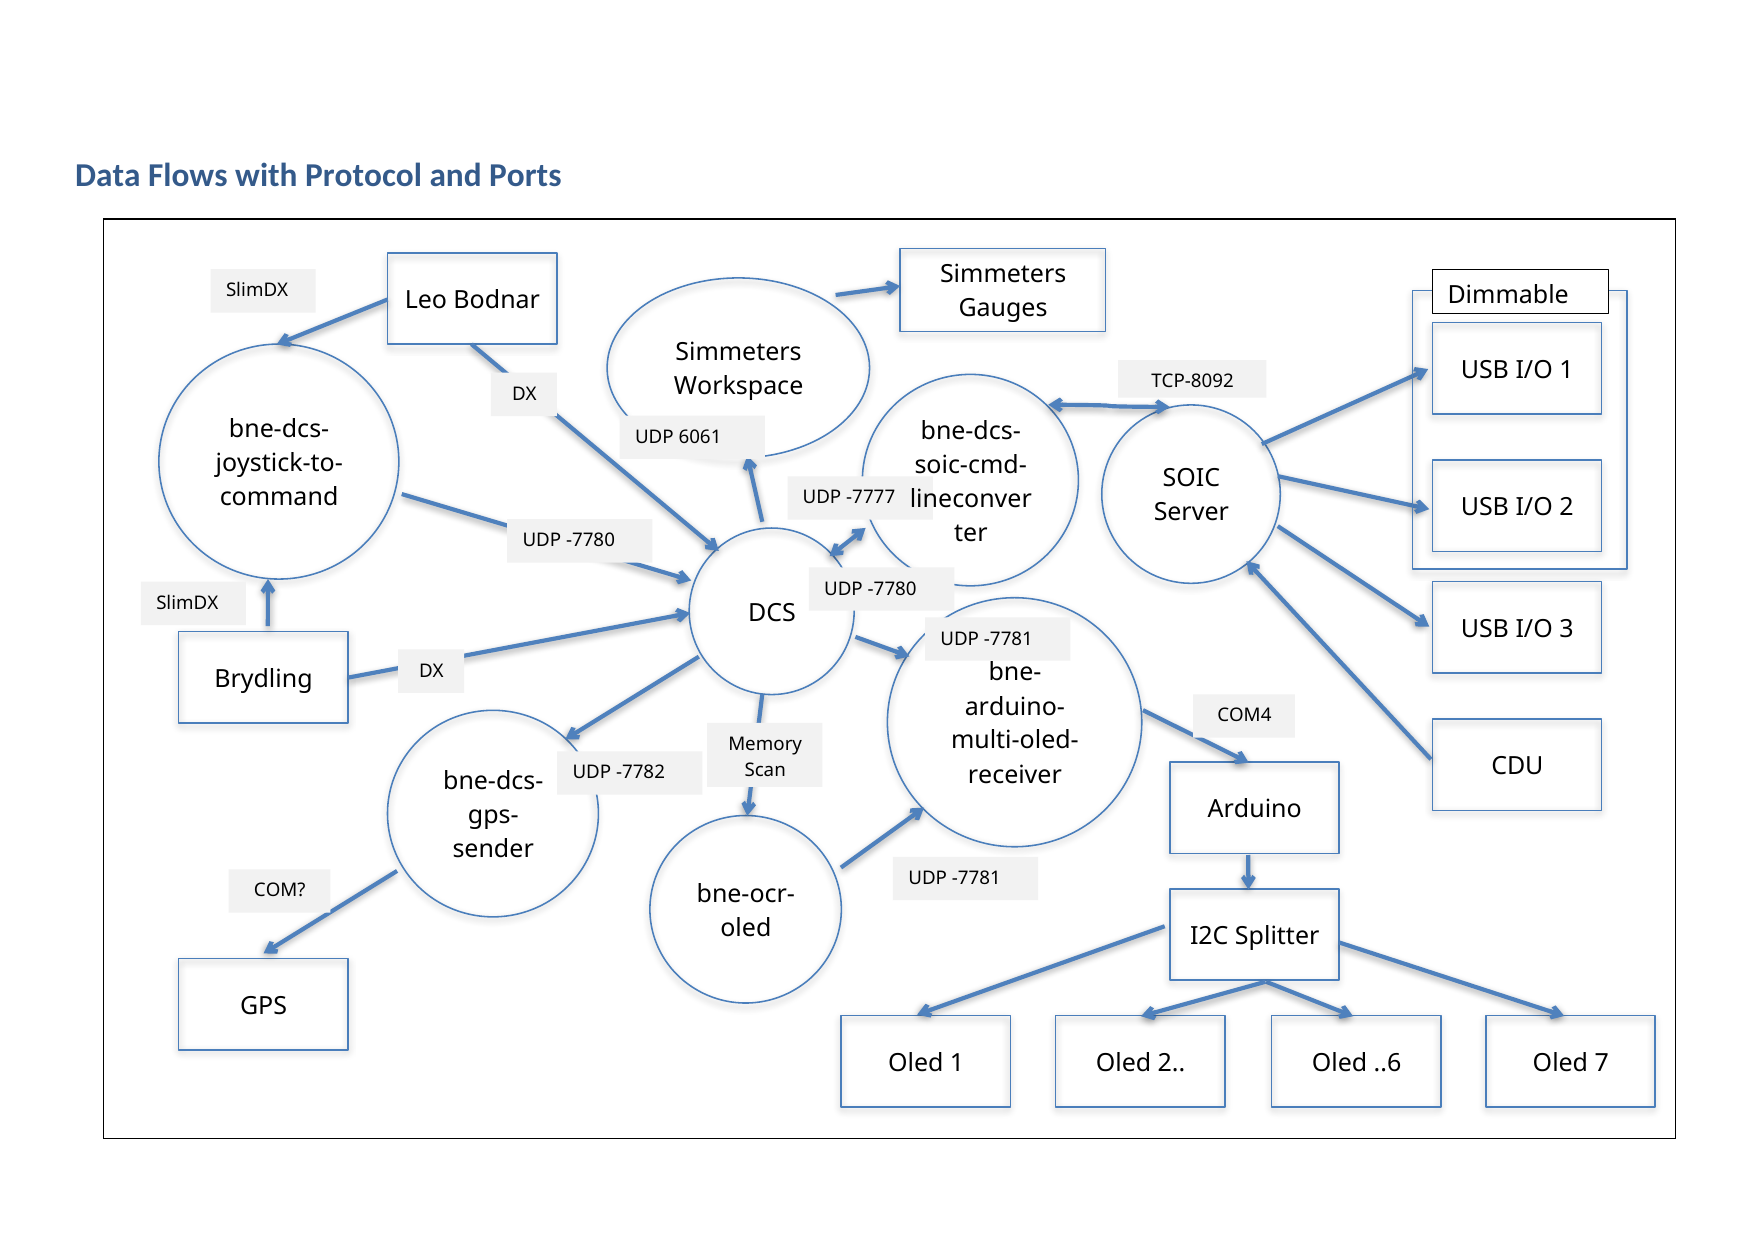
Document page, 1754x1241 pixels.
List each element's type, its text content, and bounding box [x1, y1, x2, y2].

text Dimmable [1447, 277, 1594, 307]
text UDP -7777 [802, 484, 909, 509]
text bne-dcs-soic-cmd-lineconverter [909, 413, 1032, 547]
text COM? [243, 877, 316, 902]
text Brydling [193, 660, 333, 694]
text UDP 6061 [635, 423, 750, 448]
text SOIC [1143, 460, 1239, 494]
text Workspace [661, 368, 816, 402]
text Memory Scan [722, 730, 808, 779]
text bne-ocr-oled [693, 875, 798, 943]
text UDP -7781 [940, 625, 1056, 650]
text DCS [728, 594, 815, 628]
subtitle Data Flows with Protocol and Ports [75, 154, 1679, 194]
text I2C Splitter [1185, 918, 1324, 952]
text bne-dcs-gps-sender [433, 762, 553, 865]
text GPS [193, 987, 333, 1021]
text Gauges [915, 290, 1091, 324]
text Oled 7 [1501, 1044, 1640, 1078]
text USB I/O 2 [1447, 489, 1587, 523]
text Arduino [1185, 791, 1324, 825]
text CDU [1447, 748, 1587, 782]
text bne-dcs-joystick-to-command [209, 411, 349, 513]
text DX [413, 657, 449, 682]
text USB I/O 1 [1447, 351, 1587, 386]
text bne-arduino-multi-oled-receiver [940, 654, 1090, 790]
text TCP-8092 [1133, 368, 1252, 390]
text USB I/O 3 [1447, 610, 1587, 644]
text Simmeters [661, 334, 816, 368]
text Oled 2.. [1071, 1044, 1210, 1078]
text Oled 1 [856, 1044, 996, 1078]
text UDP -7781 [908, 864, 1023, 890]
text Oled ..6 [1287, 1044, 1426, 1078]
text Leo Bodnar [402, 282, 542, 316]
text DX [506, 380, 542, 406]
text Server [1143, 494, 1239, 528]
text SlimDX [226, 277, 301, 302]
text SlimDX [156, 589, 231, 615]
text COM4 [1208, 702, 1280, 727]
text Simmeters [915, 256, 1091, 290]
text UDP -7780 [824, 575, 939, 600]
text UDP -7782 [572, 759, 688, 784]
text UDP -7780 [522, 527, 638, 552]
